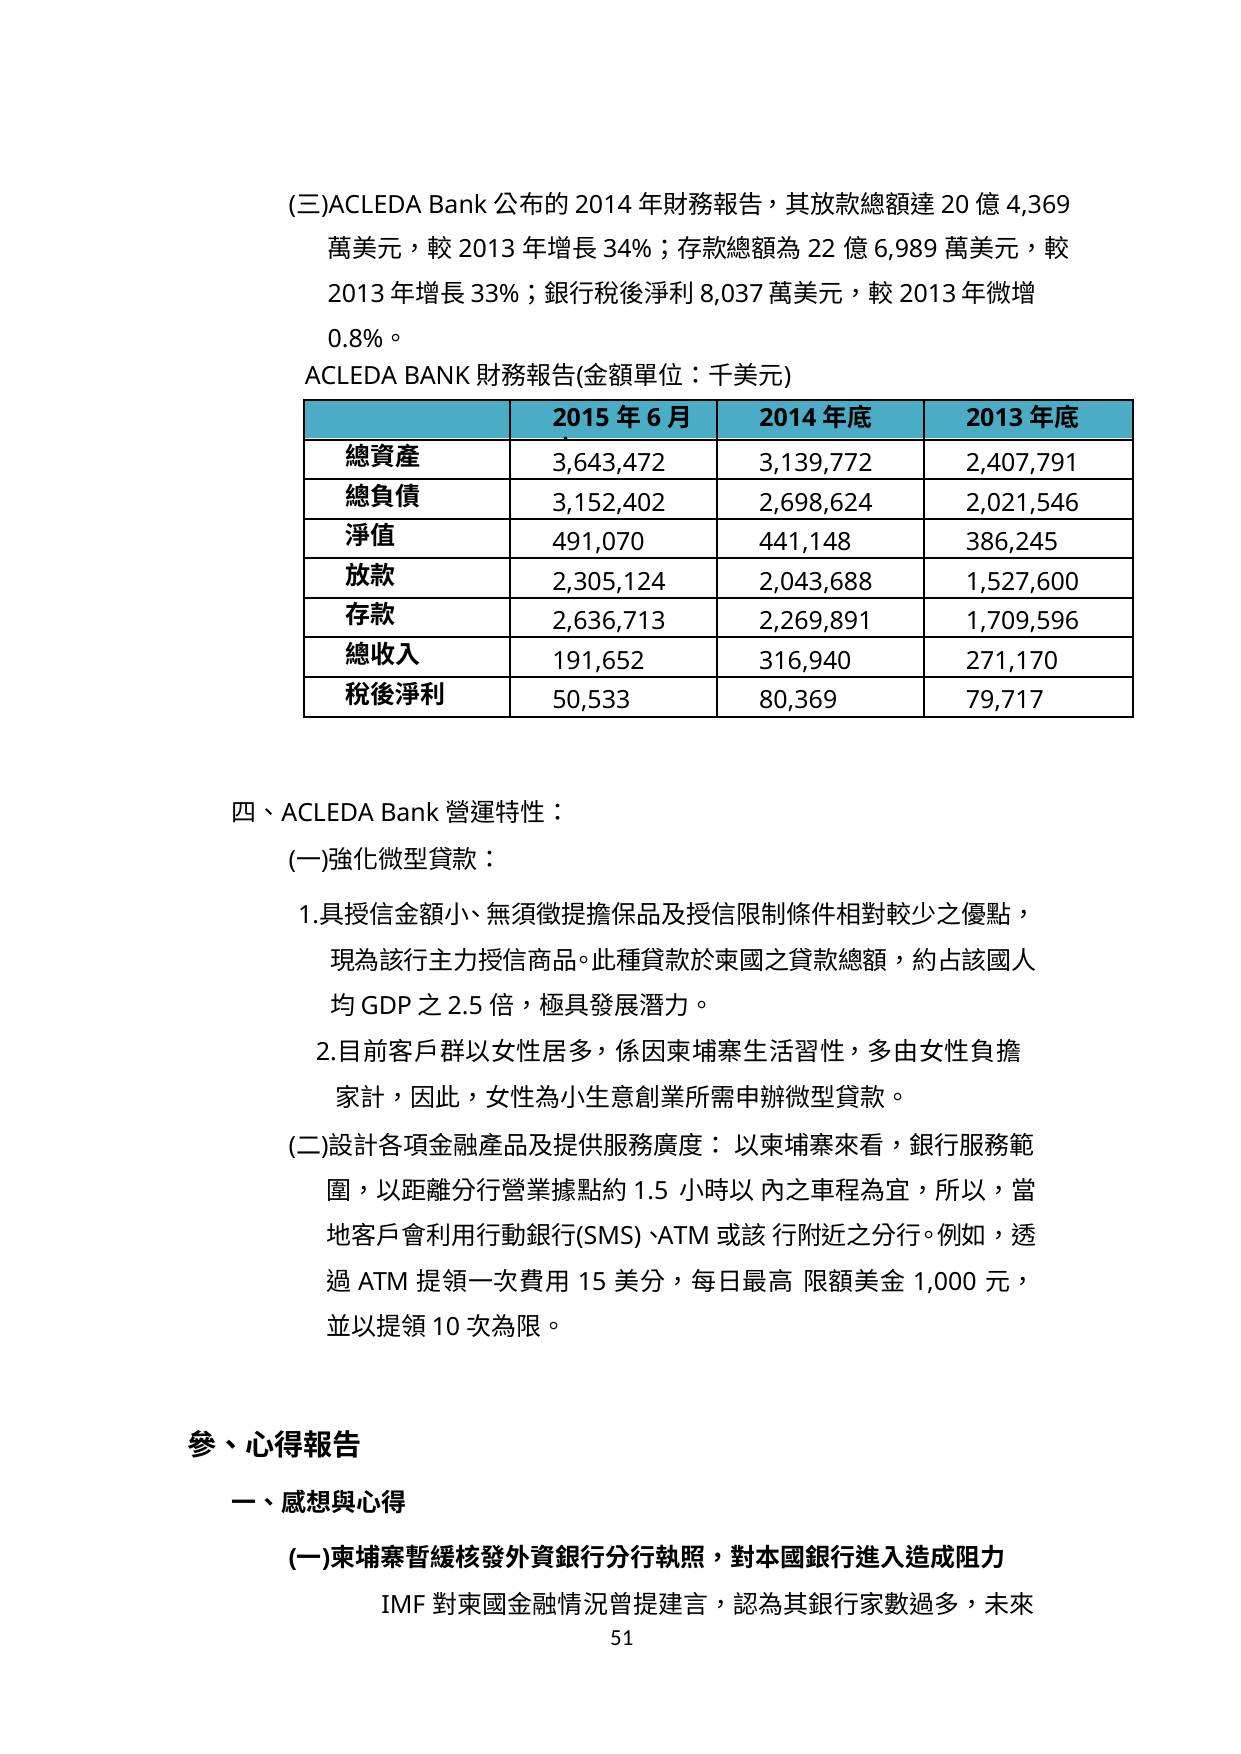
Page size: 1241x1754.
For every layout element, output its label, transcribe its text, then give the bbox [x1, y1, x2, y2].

subtitle 一、感想與心得 [231, 1482, 1090, 1518]
table_cell 稅後淨利 [305, 678, 509, 716]
table_header 2015 年 6 月底 [511, 401, 716, 438]
table_cell 2,021,546 [925, 480, 1132, 517]
table_cell 淨值 [305, 520, 509, 557]
table_cell 1,709,596 [925, 599, 1132, 636]
subtitle 參、心得報告 [187, 1421, 1090, 1463]
table_cell 2,269,891 [718, 599, 923, 636]
table_cell 2,636,713 [511, 599, 716, 636]
table_cell 總負債 [305, 480, 509, 517]
table_cell 2,407,791 [925, 441, 1132, 478]
table_cell 80,369 [718, 678, 923, 716]
table_cell 2,043,688 [718, 559, 923, 597]
text 0.8%。 [327, 318, 1090, 354]
table_cell 總資產 [305, 441, 509, 478]
text 四、ACLEDA Bank 營運特性： [231, 793, 1090, 829]
text 2.目前客戶群以女性居多，係因柬埔寨生活習性，多由女性負擔家計，因此，女性為小生意創業所需申辦微型貸款。 [316, 1032, 1021, 1113]
table_cell 3,139,772 [718, 441, 923, 478]
text 萬美元，較 2013 年增長 34%；存款總額為 22 億 6,989 萬美元，較 [327, 229, 1090, 265]
text IMF 對柬國金融情況曾提建言，認為其銀行家數過多，未來 [334, 1584, 1036, 1621]
table_cell 79,717 [925, 678, 1132, 716]
table_cell 總收入 [305, 638, 509, 676]
text ACLEDA BANK 財務報告(金額單位：千美元) [304, 356, 1090, 392]
table_cell 3,643,472 [511, 441, 716, 478]
table_cell 50,533 [511, 678, 716, 716]
table_cell 191,652 [511, 638, 716, 676]
text (一)強化微型貸款： [288, 839, 1090, 876]
text (一)柬埔寨暫緩核發外資銀行分行執照，對本國銀行進入造成阻力 [288, 1538, 1090, 1574]
table_cell 存款 [305, 599, 509, 636]
table_cell 2,305,124 [511, 559, 716, 597]
table_cell 1,527,600 [925, 559, 1132, 597]
text 2013年增長 33%；銀行稅後淨利 8,037萬美元，較 2013年微增 [327, 273, 1090, 310]
table_cell 441,148 [718, 520, 923, 557]
table_header 2014 年底 [718, 401, 923, 438]
table_cell 386,245 [925, 520, 1132, 557]
text 1.具授信金額小、無須徵提擔保品及授信限制條件相對較少之優點，現為該行主力授信商品。此種貸款於柬國之貸款總額，約占該國人均 GDP之 2.5 倍，極具發展潛力。 [288, 895, 1036, 1022]
table_cell 316,940 [718, 638, 923, 676]
table_header [305, 401, 509, 438]
table_cell 放款 [305, 559, 509, 597]
table_cell 271,170 [925, 638, 1132, 676]
text (三)ACLEDA Bank 公布的 2014 年財務報告，其放款總額達 20 億 4,369 [288, 184, 1090, 220]
table_cell 2,698,624 [718, 480, 923, 517]
table_header 2013 年底 [925, 401, 1132, 438]
table_cell 3,152,402 [511, 480, 716, 517]
text (二)設計各項金融產品及提供服務廣度： 以柬埔寨來看，銀行服務範圍，以距離分行營業據點約 1.5 小時以 內之車程為宜，所以，當地客戶會利用行動銀行(SMS)、ATM 或該 行附近之分行。例如，透過 ATM 提領一次費用 15 美分，每日最高 限額美金 1,000 元，並以提領 10 次為限。 [288, 1125, 1036, 1343]
table_cell 491,070 [511, 520, 716, 557]
